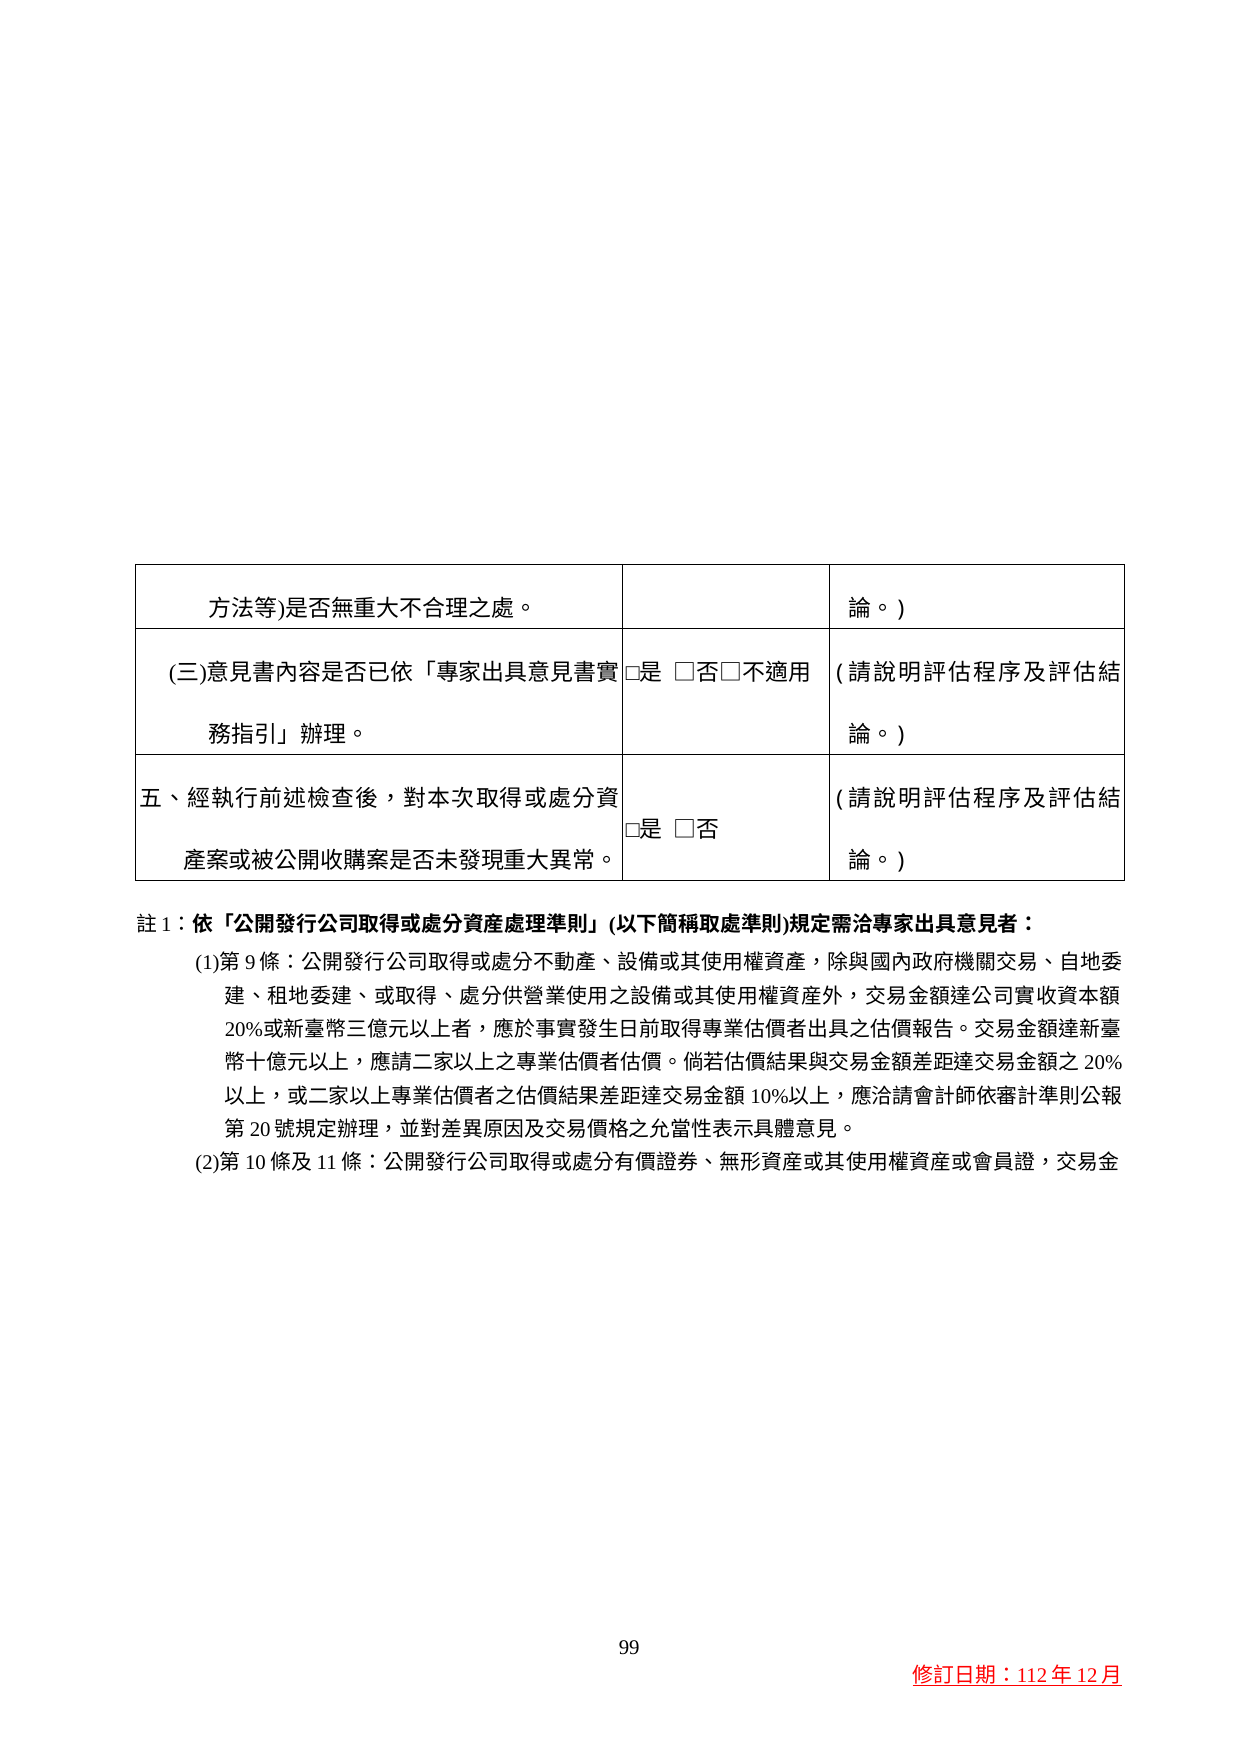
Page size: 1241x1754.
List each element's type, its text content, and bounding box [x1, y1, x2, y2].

table_cell 論。) [830, 565, 1124, 627]
table_cell [623, 565, 829, 627]
table_cell (三)意見書內容是否已依「專家出具意見書實務指引」辦理。 [136, 629, 622, 753]
text (2)第10條及11條：公開發行公司取得或處分有價證券、無形資産或其使用權資産或會員證，交易金 [195, 1143, 1122, 1176]
text (1)第9條：公開發行公司取得或處分不動產、設備或其使用權資產，除與國內政府機關交易、自地委建、租地委建、或取得、處分供營業使用之設備或其使用權資産外，交易金額達公司實收資本額20%或新臺幣三億元以上者，應於事實發生日前取得專業估價者出具之估價報告。交易金額達新臺幣十億元以上，應請二家以上之專業估價者估價。倘若估價結果與交易金額差距達交易金額之20%以上，或二家以上專業估價者之估價結果差距達交易金額10%以上，應洽請會計師依審計準則公報第20號規定辦理，並對差異原因及交易價格之允當性表示具體意見。 [195, 943, 1122, 1143]
table_cell □是 □否□不適用 [623, 629, 829, 753]
text 註1：依「公開發行公司取得或處分資産處理準則」(以下簡稱取處準則)規定需洽專家出具意見者： [136, 881, 1122, 943]
table_cell 方法等)是否無重大不合理之處。 [136, 565, 622, 627]
table_cell (請說明評估程序及評估結論。) [830, 755, 1124, 879]
table_cell □是 □否 [623, 755, 829, 879]
table_cell (請說明評估程序及評估結論。) [830, 629, 1124, 753]
table_cell 五、經執行前述檢查後，對本次取得或處分資產案或被公開收購案是否未發現重大異常。 [136, 755, 622, 879]
